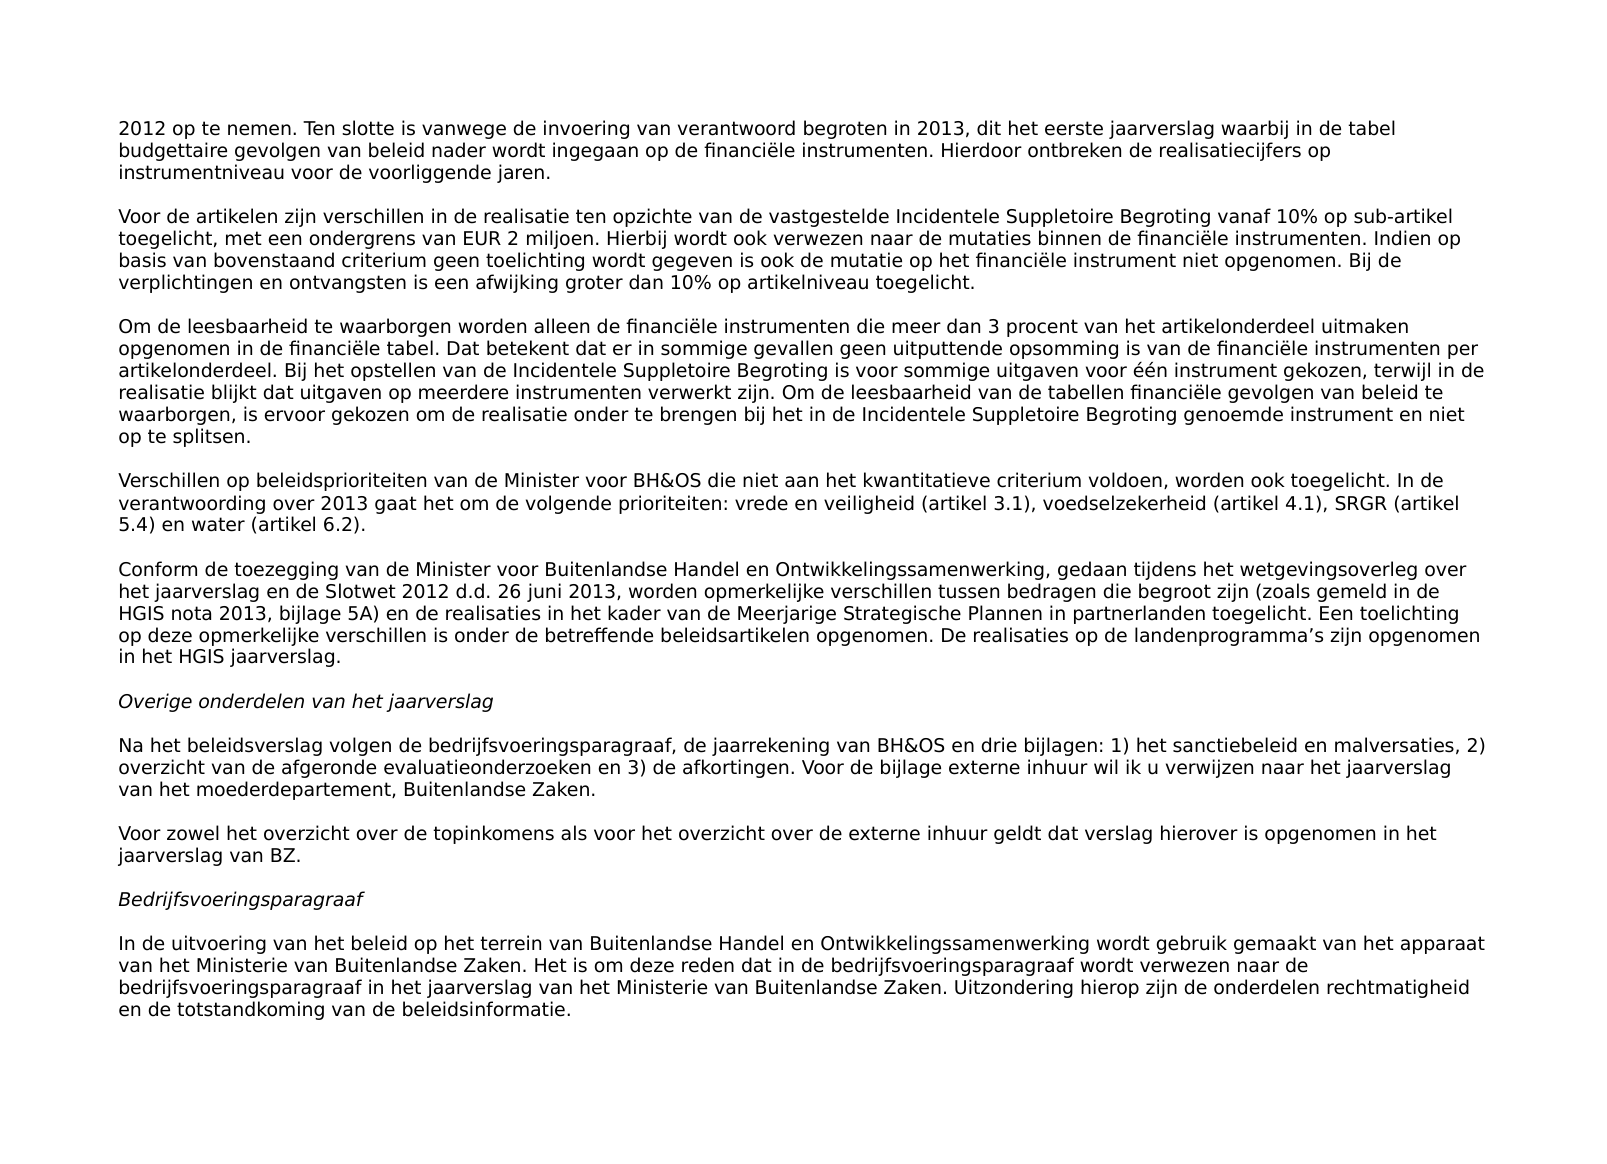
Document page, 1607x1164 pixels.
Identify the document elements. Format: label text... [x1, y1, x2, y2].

text Voor zowel het overzicht over de topinkomens als voor het overzicht over de externe inhuur geldt dat verslag hierover is opgenomen in het jaarverslag van BZ. [118, 823, 1488, 867]
text In de uitvoering van het beleid op het terrein van Buitenlandse Handel en Ontwikkelingssamenwerking wordt gebruik gemaakt van het apparaat van het Ministerie van Buitenlandse Zaken. Het is om deze reden dat in de bedrijfsvoeringsparagraaf wordt verwezen naar de bedrijfsvoeringsparagraaf in het jaarverslag van het Ministerie van Buitenlandse Zaken. Uitzondering hierop zijn de onderdelen rechtmatigheid en de totstandkoming van de beleidsinformatie. [118, 933, 1488, 1021]
text Om de leesbaarheid te waarborgen worden alleen de financiële instrumenten die meer dan 3 procent van het artikelonderdeel uitmaken opgenomen in de financiële tabel. Dat betekent dat er in sommige gevallen geen uitputtende opsomming is van de financiële instrumenten per artikelonderdeel. Bij het opstellen van de Incidentele Suppletoire Begroting is voor sommige uitgaven voor één instrument gekozen, terwijl in de realisatie blijkt dat uitgaven op meerdere instrumenten verwerkt zijn. Om de leesbaarheid van de tabellen financiële gevolgen van beleid te waarborgen, is ervoor gekozen om de realisatie onder te brengen bij het in de Incidentele Suppletoire Begroting genoemde instrument en niet op te splitsen. [118, 316, 1488, 448]
text Na het beleidsverslag volgen de bedrijfsvoeringsparagraaf, de jaarrekening van BH&OS en drie bijlagen: 1) het sanctiebeleid en malversaties, 2) overzicht van de afgeronde evaluatieonderzoeken en 3) de afkortingen. Voor de bijlage externe inhuur wil ik u verwijzen naar het jaarverslag van het moederdepartement, Buitenlandse Zaken. [118, 735, 1488, 801]
text Conform de toezegging van de Minister voor Buitenlandse Handel en Ontwikkelingssamenwerking, gedaan tijdens het wetgevingsoverleg over het jaarverslag en de Slotwet 2012 d.d. 26 juni 2013, worden opmerkelijke verschillen tussen bedragen die begroot zijn (zoals gemeld in de HGIS nota 2013, bijlage 5A) en de realisaties in het kader van de Meerjarige Strategische Plannen in partnerlanden toegelicht. Een toelichting op deze opmerkelijke verschillen is onder de betreffende beleidsartikelen opgenomen. De realisaties op de landenprogramma’s zijn opgenomen in het HGIS jaarverslag. [118, 558, 1488, 668]
subtitle Overige onderdelen van het jaarverslag [118, 691, 1488, 713]
text 2012 op te nemen. Ten slotte is vanwege de invoering van verantwoord begroten in 2013, dit het eerste jaarverslag waarbij in de tabel budgettaire gevolgen van beleid nader wordt ingegaan op de financiële instrumenten. Hierdoor ontbreken de realisatiecijfers op instrumentniveau voor de voorliggende jaren. [118, 118, 1488, 184]
text Verschillen op beleidsprioriteiten van de Minister voor BH&OS die niet aan het kwantitatieve criterium voldoen, worden ook toegelicht. In de verantwoording over 2013 gaat het om de volgende prioriteiten: vrede en veiligheid (artikel 3.1), voedselzekerheid (artikel 4.1), SRGR (artikel 5.4) en water (artikel 6.2). [118, 470, 1488, 536]
subtitle Bedrijfsvoeringsparagraaf [118, 889, 1488, 911]
text Voor de artikelen zijn verschillen in de realisatie ten opzichte van de vastgestelde Incidentele Suppletoire Begroting vanaf 10% op sub-artikel toegelicht, met een ondergrens van EUR 2 miljoen. Hierbij wordt ook verwezen naar de mutaties binnen de financiële instrumenten. Indien op basis van bovenstaand criterium geen toelichting wordt gegeven is ook de mutatie op het financiële instrument niet opgenomen. Bij de verplichtingen en ontvangsten is een afwijking groter dan 10% op artikelniveau toegelicht. [118, 206, 1488, 294]
